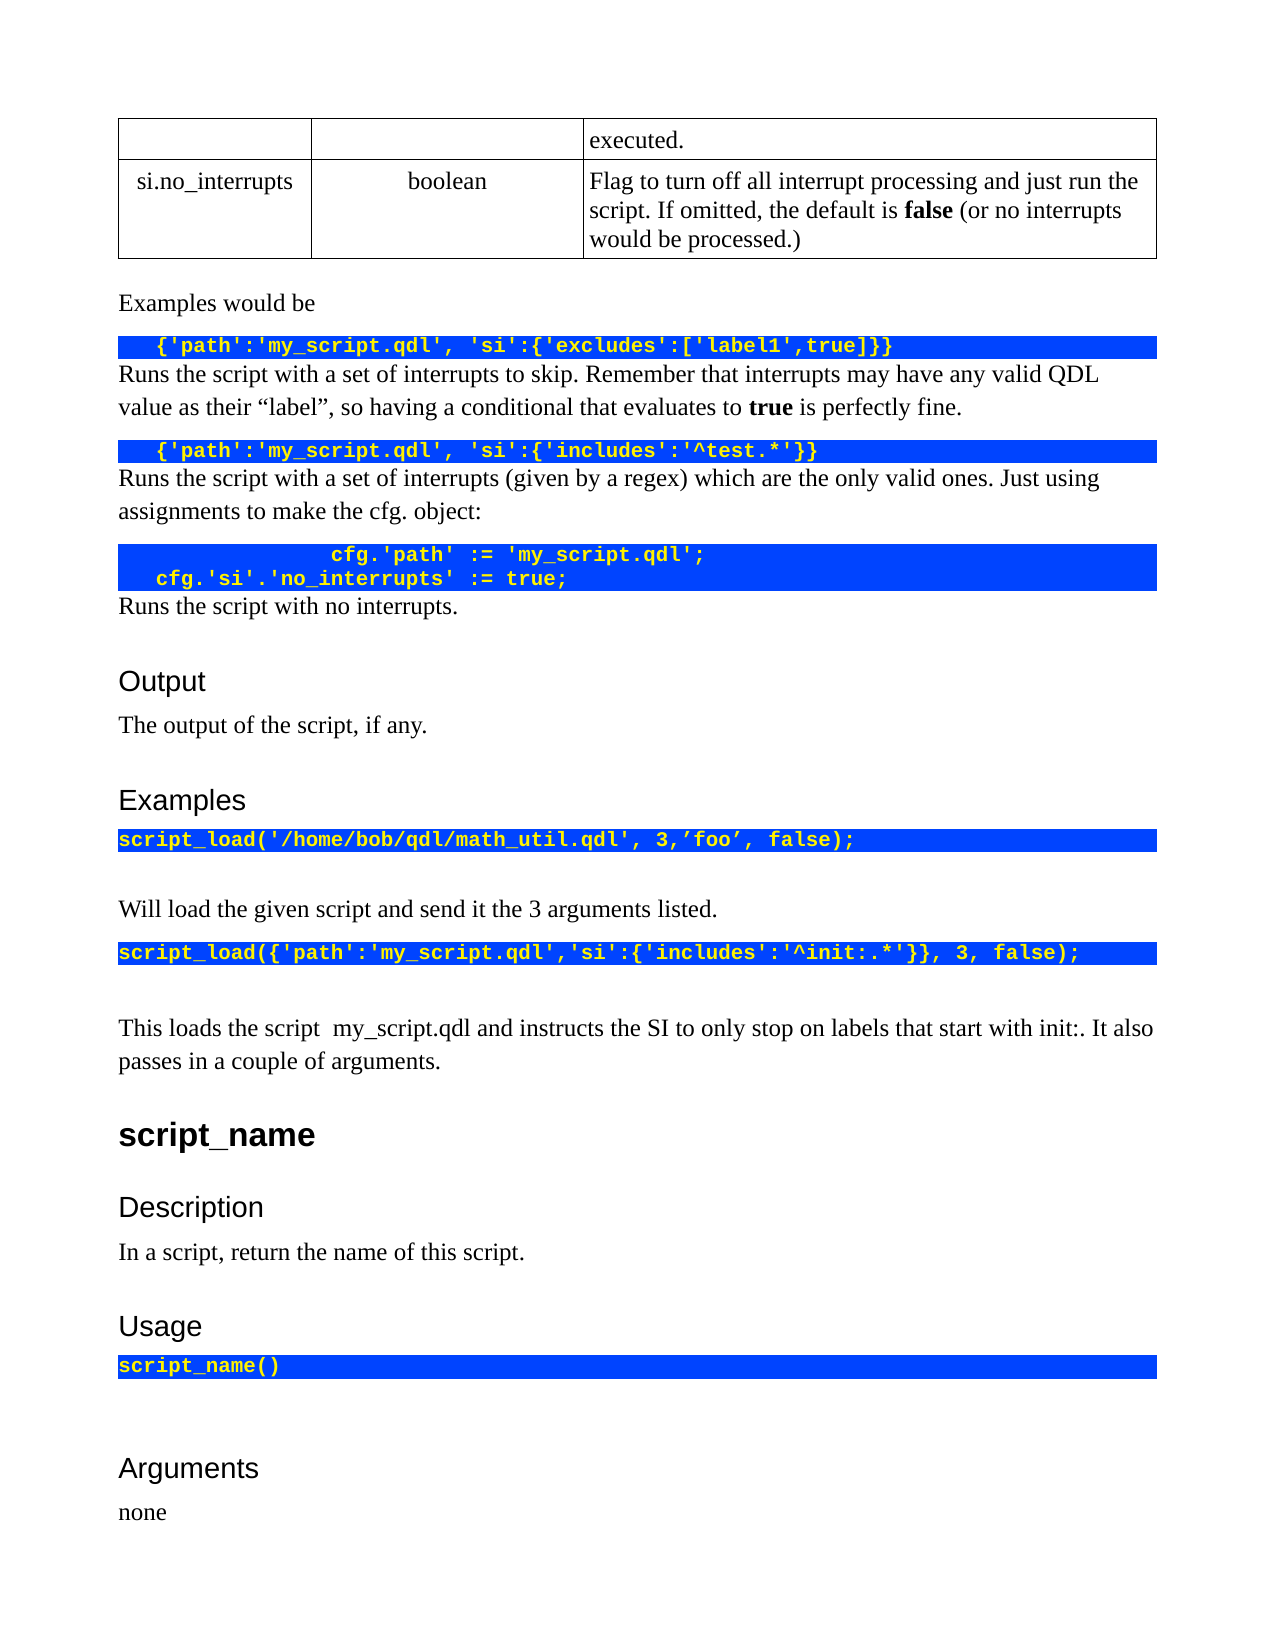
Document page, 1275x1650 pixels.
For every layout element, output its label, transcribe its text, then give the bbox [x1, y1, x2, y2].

text {'path':'my_script.qdl', 'si':{'includes':'^test.*'}} [118, 440, 1157, 463]
subtitle Usage [118, 1309, 1157, 1343]
table_cell executed. [584, 119, 1156, 159]
text Examples would be [118, 288, 1157, 317]
text This loads the script my_script.qdl and instructs the SI to only stop on labels that start with init:. It also passes in a couple of arguments. [118, 1013, 1157, 1075]
subtitle script_name [118, 1114, 1157, 1153]
text script_name() [118, 1355, 1157, 1379]
table_cell si.no_interrupts [119, 160, 311, 258]
text script_load({'path':'my_script.qdl','si':{'includes':'^init:.*'}}, 3, false); [118, 942, 1157, 965]
table_cell [119, 119, 311, 159]
subtitle Arguments [118, 1451, 1157, 1485]
text Runs the script with a set of interrupts (given by a regex) which are the only valid ones. Just using assignments to make the cfg. object: [118, 463, 1157, 525]
text Runs the script with no interrupts. [118, 591, 1157, 620]
text script_load('/home/bob/qdl/math_util.qdl', 3,’foo’, false); [118, 829, 1157, 852]
subtitle Output [118, 664, 1157, 697]
table_cell Flag to turn off all interrupt processing and just run the script. If omitted, the default is false (or no interrupts would be processed.) [584, 160, 1156, 258]
subtitle Examples [118, 783, 1157, 816]
text {'path':'my_script.qdl', 'si':{'excludes':['label1',true]}} [118, 336, 1157, 359]
text In a script, return the name of this script. [118, 1237, 1157, 1265]
text cfg.'path' := 'my_script.qdl'; [118, 544, 1157, 568]
text none [118, 1497, 1157, 1526]
text Runs the script with a set of interrupts to skip. Remember that interrupts may have any valid QDL value as their “label”, so having a conditional that evaluates to true is perfectly fine. [118, 359, 1157, 421]
subtitle Description [118, 1191, 1157, 1224]
text cfg.'si'.'no_interrupts' := true; [118, 568, 1157, 591]
text The output of the script, if any. [118, 710, 1157, 739]
text Will load the given script and send it the 3 arguments listed. [118, 894, 1157, 923]
table_cell boolean [312, 160, 583, 258]
table_cell [312, 119, 583, 159]
